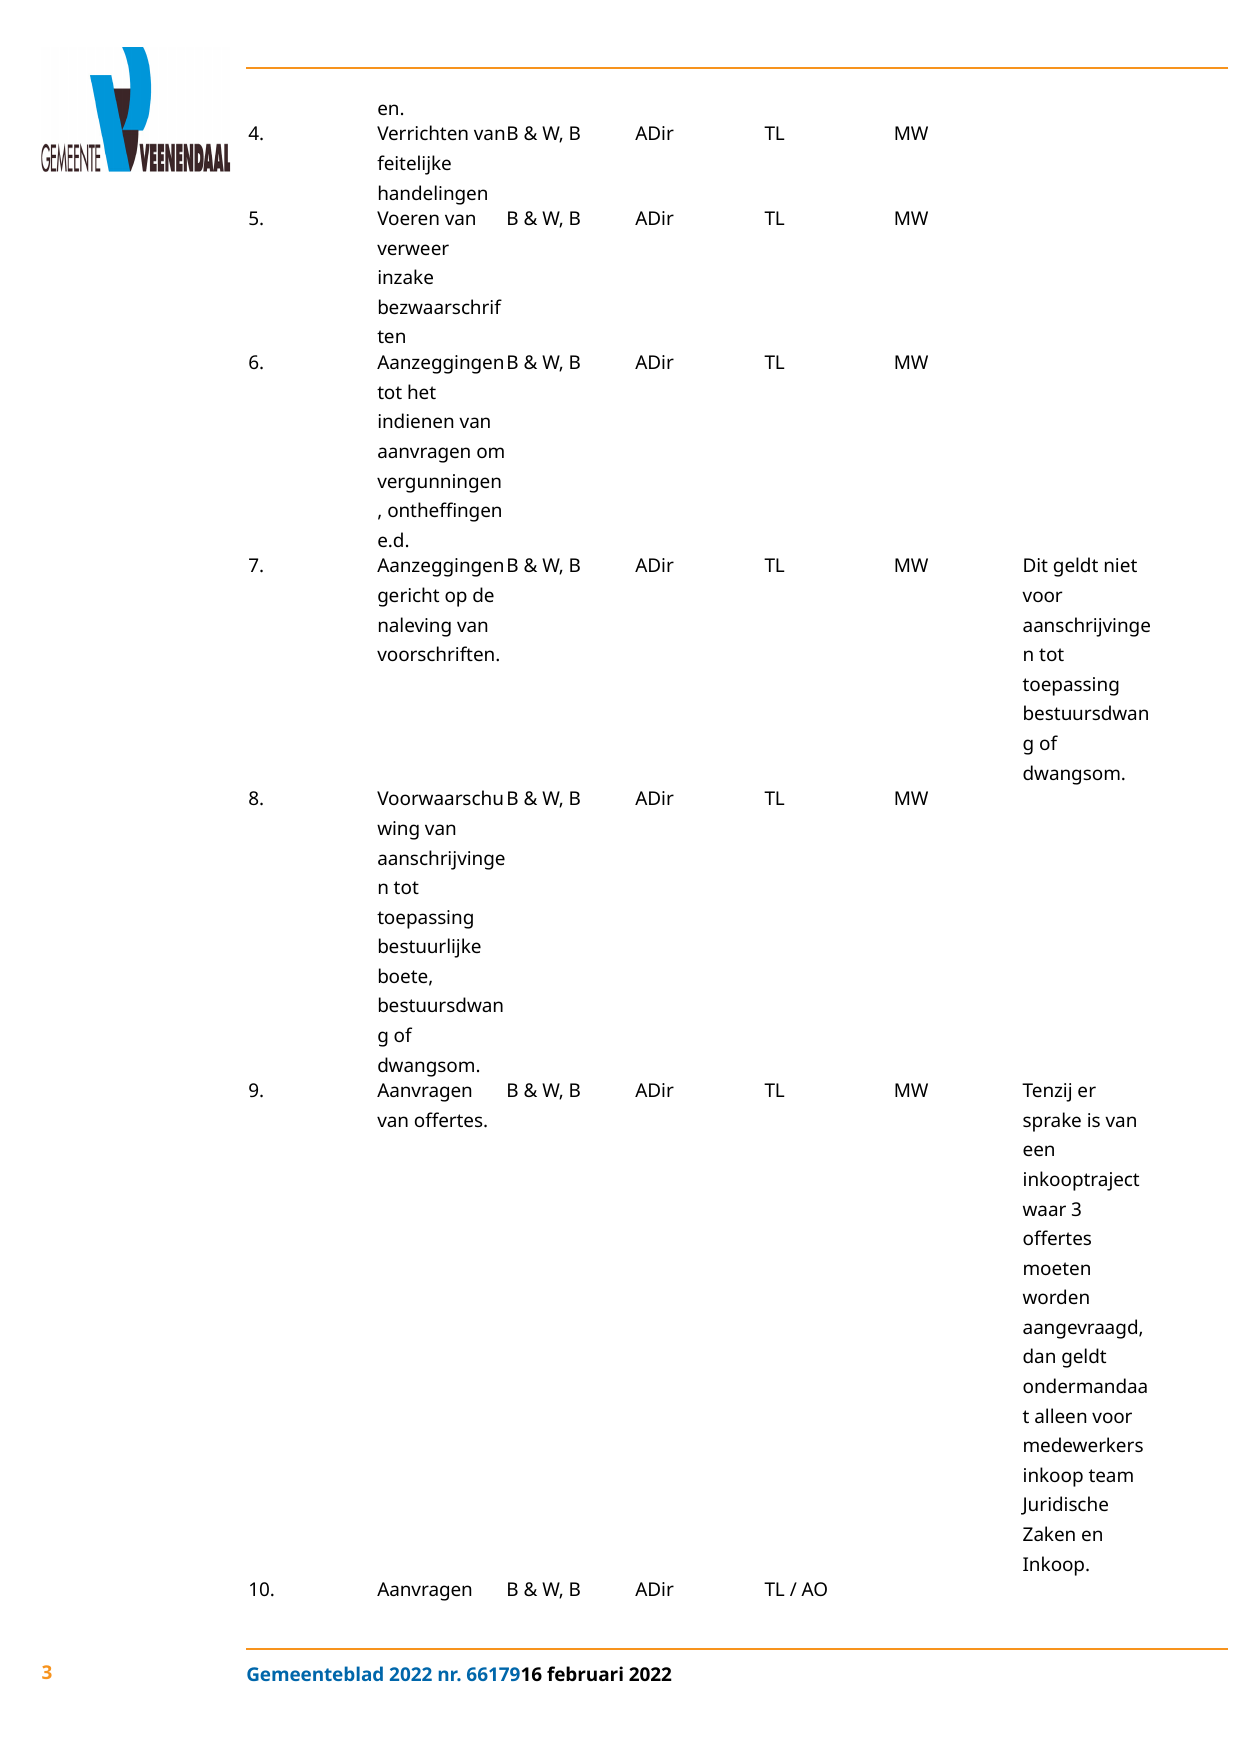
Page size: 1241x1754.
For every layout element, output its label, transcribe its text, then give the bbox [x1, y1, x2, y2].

table_cell ADir [635, 121, 764, 205]
picture [41, 47, 130, 172]
table_cell B & W, B [506, 786, 635, 1077]
table_cell TL [764, 1078, 893, 1577]
table_cell Aanzeggingen tot het indienen van aanvragen om vergunningen, ontheffingen e.d. [377, 350, 506, 553]
table_cell Verrichten van feitelijke handelingen [377, 121, 506, 205]
table_cell [1023, 786, 1152, 1077]
table_cell [894, 1577, 1022, 1602]
table_cell 4. [248, 121, 377, 205]
table_cell ADir [635, 205, 764, 349]
table_cell MW [894, 205, 1022, 349]
table_cell MW [894, 553, 1022, 786]
table_cell TL [764, 121, 893, 205]
table_cell TL [764, 553, 893, 786]
table_cell [1023, 95, 1152, 121]
table_cell B & W, B [506, 1078, 635, 1577]
table_cell [635, 95, 764, 121]
table_cell MW [894, 786, 1022, 1077]
table_cell Aanvragen [377, 1577, 506, 1602]
table_cell B & W, B [506, 1577, 635, 1602]
table_cell [1023, 121, 1152, 205]
table_cell ADir [635, 786, 764, 1077]
table_cell 10. [248, 1577, 377, 1602]
table_cell [1023, 205, 1152, 349]
table_cell [1023, 1577, 1152, 1602]
table_cell B & W, B [506, 205, 635, 349]
table_cell TL [764, 350, 893, 553]
table_cell Tenzij er sprake is van een inkooptraject waar 3 offertes moeten worden aangevraagd, dan geldt ondermandaat alleen voor medewerkers inkoop team Juridische Zaken en Inkoop. [1023, 1078, 1152, 1577]
table_cell B & W, B [506, 553, 635, 786]
table_cell MW [894, 1078, 1022, 1577]
table_cell [506, 95, 635, 121]
table_cell B & W, B [506, 121, 635, 205]
table_cell 8. [248, 786, 377, 1077]
table_cell ADir [635, 1577, 764, 1602]
table_cell ADir [635, 1078, 764, 1577]
table_cell [894, 95, 1022, 121]
table_cell TL / AO [764, 1577, 893, 1602]
table_cell [1023, 350, 1152, 553]
table_cell en. [377, 95, 506, 121]
table_cell ADir [635, 553, 764, 786]
table_cell 9. [248, 1078, 377, 1577]
table_cell Voorwaarschuwing van aanschrijvingen tot toepassing bestuurlijke boete, bestuursdwang of dwangsom. [377, 786, 506, 1077]
table_cell TL [764, 205, 893, 349]
table_cell 5. [248, 205, 377, 349]
table_cell MW [894, 121, 1022, 205]
table_cell Voeren van verweer inzake bezwaarschriften [377, 205, 506, 349]
table_cell ADir [635, 350, 764, 553]
table_cell 6. [248, 350, 377, 553]
table_cell MW [894, 350, 1022, 553]
table_cell B & W, B [506, 350, 635, 553]
table_cell Dit geldt niet voor aanschrijvingen tot toepassing bestuursdwang of dwangsom. [1023, 553, 1152, 786]
table_cell [248, 95, 377, 121]
table_cell Aanvragen van offertes. [377, 1078, 506, 1577]
table_cell [764, 95, 893, 121]
table_cell Aanzeggingen gericht op de naleving van voorschriften. [377, 553, 506, 786]
table_cell 7. [248, 553, 377, 786]
table_cell TL [764, 786, 893, 1077]
picture [123, 47, 231, 172]
